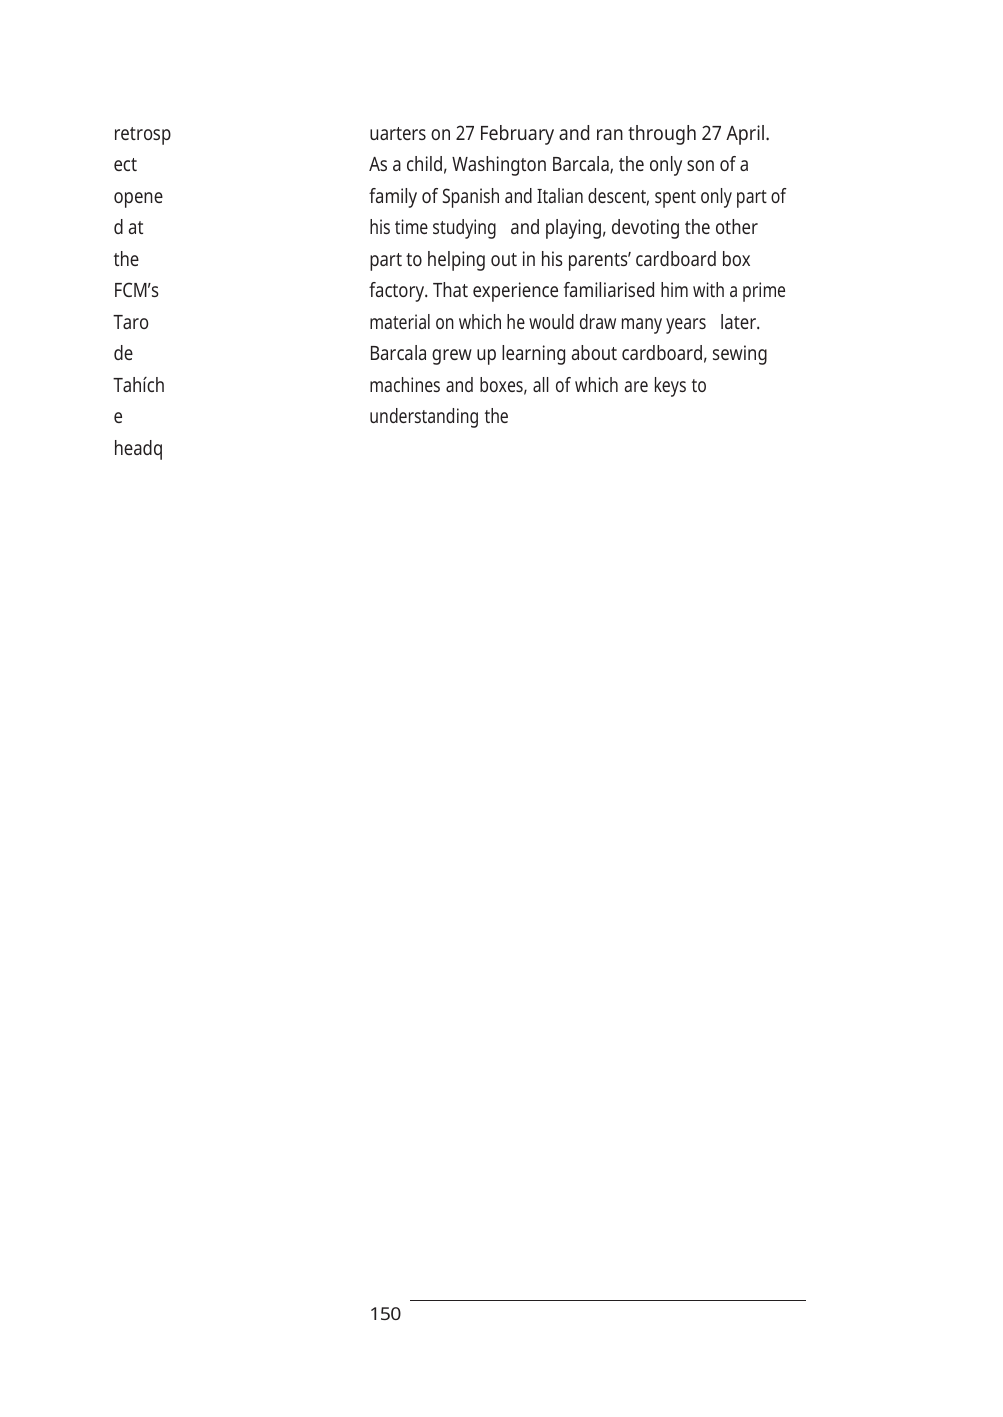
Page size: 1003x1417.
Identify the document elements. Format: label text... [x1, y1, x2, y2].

text retrospect opened at the FCM’s Taro de Tahíche headq [113, 119, 173, 461]
text As a child, Washington Barcala, the only son of a family of Spanish and Italian descent, spent only part of his time studying and playing, devoting the other part to helping out in his parents’ cardboard box factory. That experience familiarised him with a prime material on which he would draw many years later. Barcala grew up learning about cardboard, sewing machines and boxes, all of which are keys to understanding the [369, 150, 791, 430]
text uarters on 27 February and ran through 27 April. [369, 119, 791, 146]
